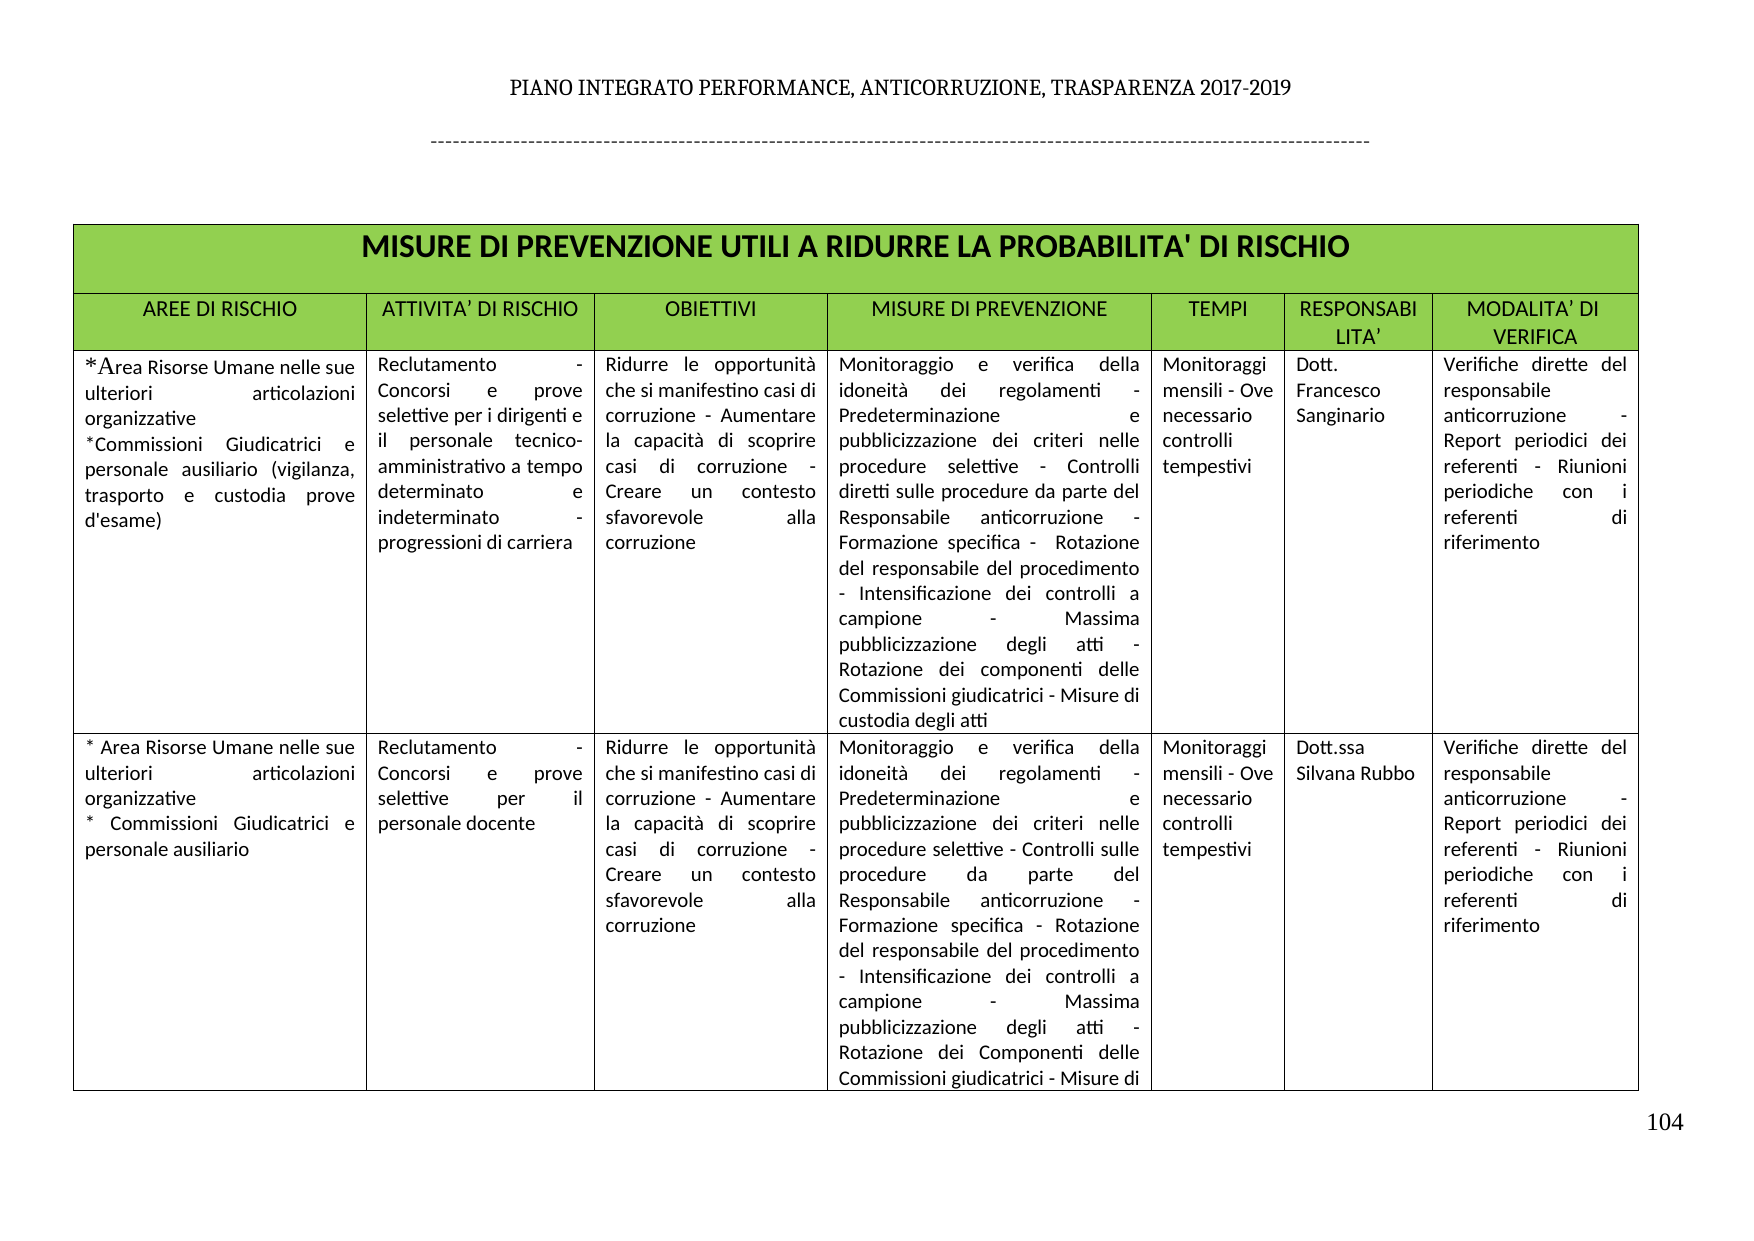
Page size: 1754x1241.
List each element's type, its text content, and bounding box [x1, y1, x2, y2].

table_cell AREE DI RISCHIO [74, 294, 366, 350]
table_header MISURE DI PREVENZIONE UTILI A RIDURRE LA PROBABILITA' DI RISCHIO [74, 225, 1638, 293]
table_cell Dott.ssa Silvana Rubbo [1285, 734, 1432, 1090]
table_cell Ridurre le opportunità che si manifestino casi di corruzione - Aumentare la capacità di scoprire casi di corruzione - Creare un contesto sfavorevole alla corruzione [595, 351, 827, 733]
table_cell OBIETTIVI [595, 294, 827, 350]
table_cell ATTIVITA’ DI RISCHIO [367, 294, 594, 350]
table_cell Monitoraggi mensili - Ove necessario controlli tempestivi [1152, 351, 1284, 733]
table_cell RESPONSABILITA’ [1285, 294, 1432, 350]
table_cell Monitoraggio e verifica della idoneità dei regolamenti - Predeterminazione e pubblicizzazione dei criteri nelle procedure selettive - Controlli sulle procedure da parte del Responsabile anticorruzione - Formazione specifica - Rotazione del responsabile del procedimento - Intensificazione dei controlli a campione - Massima pubblicizzazione degli atti - Rotazione dei Componenti delle Commissioni giudicatrici - Misure di [828, 734, 1151, 1090]
table_cell Monitoraggio e verifica della idoneità dei regolamenti - Predeterminazione e pubblicizzazione dei criteri nelle procedure selettive - Controlli diretti sulle procedure da parte del Responsabile anticorruzione - Formazione specifica - Rotazione del responsabile del procedimento - Intensificazione dei controlli a campione - Massima pubblicizzazione degli atti - Rotazione dei componenti delle Commissioni giudicatrici - Misure di custodia degli atti [828, 351, 1151, 733]
table_cell Verifiche dirette del responsabile anticorruzione - Report periodici dei referenti - Riunioni periodiche con i referenti di riferimento [1433, 351, 1638, 733]
table_cell Verifiche dirette del responsabile anticorruzione - Report periodici dei referenti - Riunioni periodiche con i referenti di riferimento [1433, 734, 1638, 1090]
table_cell Reclutamento - Concorsi e prove selettive per i dirigenti e il personale tecnico-amministrativo a tempo determinato e indeterminato - progressioni di carriera [367, 351, 594, 733]
table_cell Dott. Francesco Sanginario [1285, 351, 1432, 733]
table_cell MISURE DI PREVENZIONE [828, 294, 1151, 350]
table_cell * Area Risorse Umane nelle sue ulteriori articolazioni organizzative * Commissioni Giudicatrici e personale ausiliario [74, 734, 366, 1090]
table_cell Monitoraggi mensili - Ove necessario controlli tempestivi [1152, 734, 1284, 1090]
table_cell *Area Risorse Umane nelle sue ulteriori articolazioni organizzative *Commissioni Giudicatrici e personale ausiliario (vigilanza, trasporto e custodia prove d'esame) [74, 351, 366, 733]
table_cell Reclutamento - Concorsi e prove selettive per il personale docente [367, 734, 594, 1090]
table_cell Ridurre le opportunità che si manifestino casi di corruzione - Aumentare la capacità di scoprire casi di corruzione - Creare un contesto sfavorevole alla corruzione [595, 734, 827, 1090]
table_cell TEMPI [1152, 294, 1284, 350]
table_cell MODALITA’ DI VERIFICA [1433, 294, 1638, 350]
